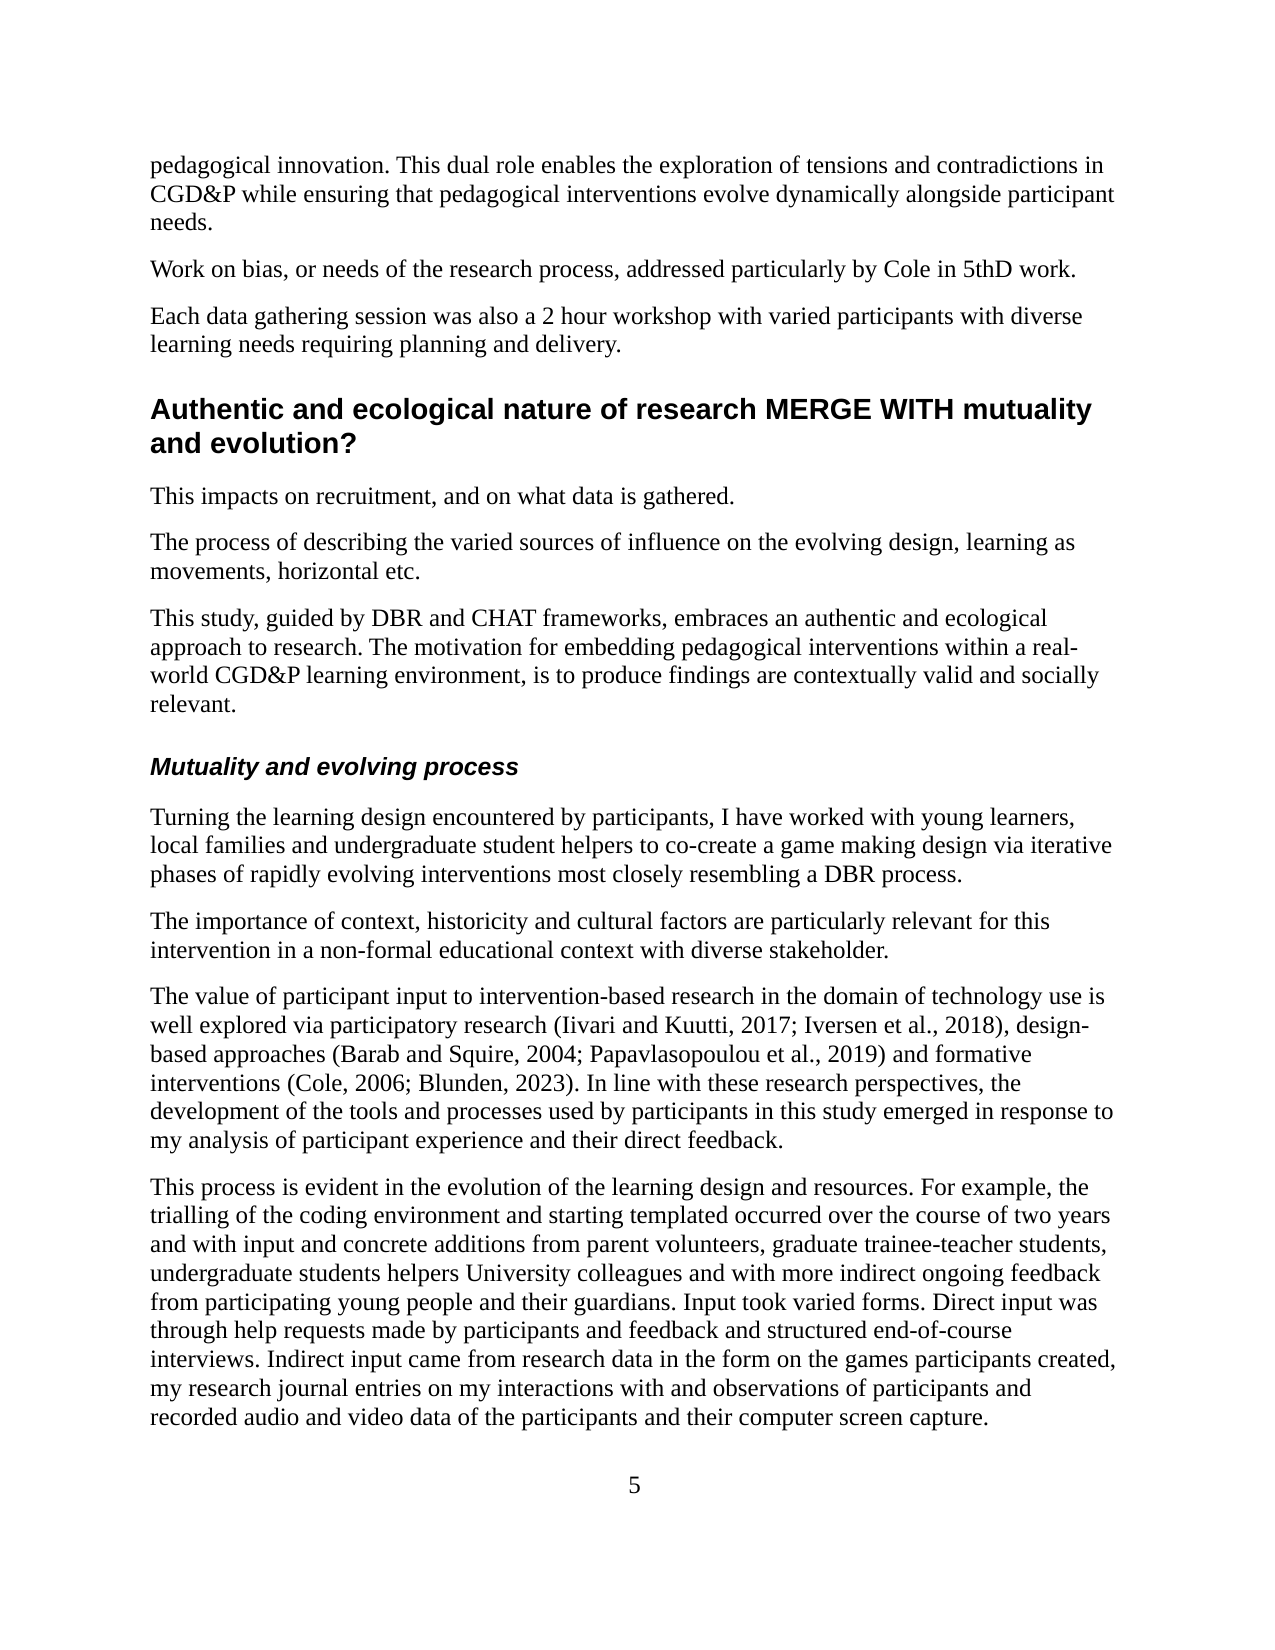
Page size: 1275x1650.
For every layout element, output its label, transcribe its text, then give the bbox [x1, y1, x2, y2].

text Turning the learning design encountered by participants, I have worked with young learners, local families and undergraduate student helpers to co-create a game making design via iterative phases of rapidly evolving interventions most closely resembling a DBR process. [150, 802, 1125, 888]
text The importance of context, historicity and cultural factors are particularly relevant for this intervention in a non-formal educational context with diverse stakeholder. [150, 906, 1125, 963]
text The process of describing the varied sources of influence on the evolving design, learning as movements, horizontal etc. [150, 527, 1125, 585]
text Each data gathering session was also a 2 hour workshop with varied participants with diverse learning needs requiring planning and delivery. [150, 301, 1125, 358]
text This impacts on recruitment, and on what data is gathered. [150, 481, 1125, 509]
text pedagogical innovation. This dual role enables the exploration of tensions and contradictions in CGD&P while ensuring that pedagogical interventions evolve dynamically alongside participant needs. [150, 150, 1125, 236]
text The value of participant input to intervention-based research in the domain of technology use is well explored via participatory research (Iivari and Kuutti, 2017; Iversen et al., 2018), design-based approaches (Barab and Squire, 2004; Papavlasopoulou et al., 2019) and formative interventions (Cole, 2006; Blunden, 2023). In line with these research perspectives, the development of the tools and processes used by participants in this study emerged in response to my analysis of participant experience and their direct feedback. [150, 981, 1125, 1154]
subtitle Authentic and ecological nature of research MERGE WITH mutuality and evolution? [150, 392, 1125, 459]
text This study, guided by DBR and CHAT frameworks, embraces an authentic and ecological approach to research. The motivation for embedding pedagogical interventions within a real-world CGD&P learning environment, is to produce findings are contextually valid and socially relevant. [150, 603, 1125, 718]
subtitle Mutuality and evolving process [150, 752, 1125, 780]
text Work on bias, or needs of the research process, addressed particularly by Cole in 5thD work. [150, 254, 1125, 283]
text This process is evident in the evolution of the learning design and resources. For example, the trialling of the coding environment and starting templated occurred over the course of two years and with input and concrete additions from parent volunteers, graduate trainee-teacher students, undergraduate students helpers University colleagues and with more indirect ongoing feedback from participating young people and their guardians. Input took varied forms. Direct input was through help requests made by participants and feedback and structured end-of-course interviews. Indirect input came from research data in the form on the games participants created, my research journal entries on my interactions with and observations of participants and recorded audio and video data of the participants and their computer screen capture. [150, 1172, 1125, 1431]
